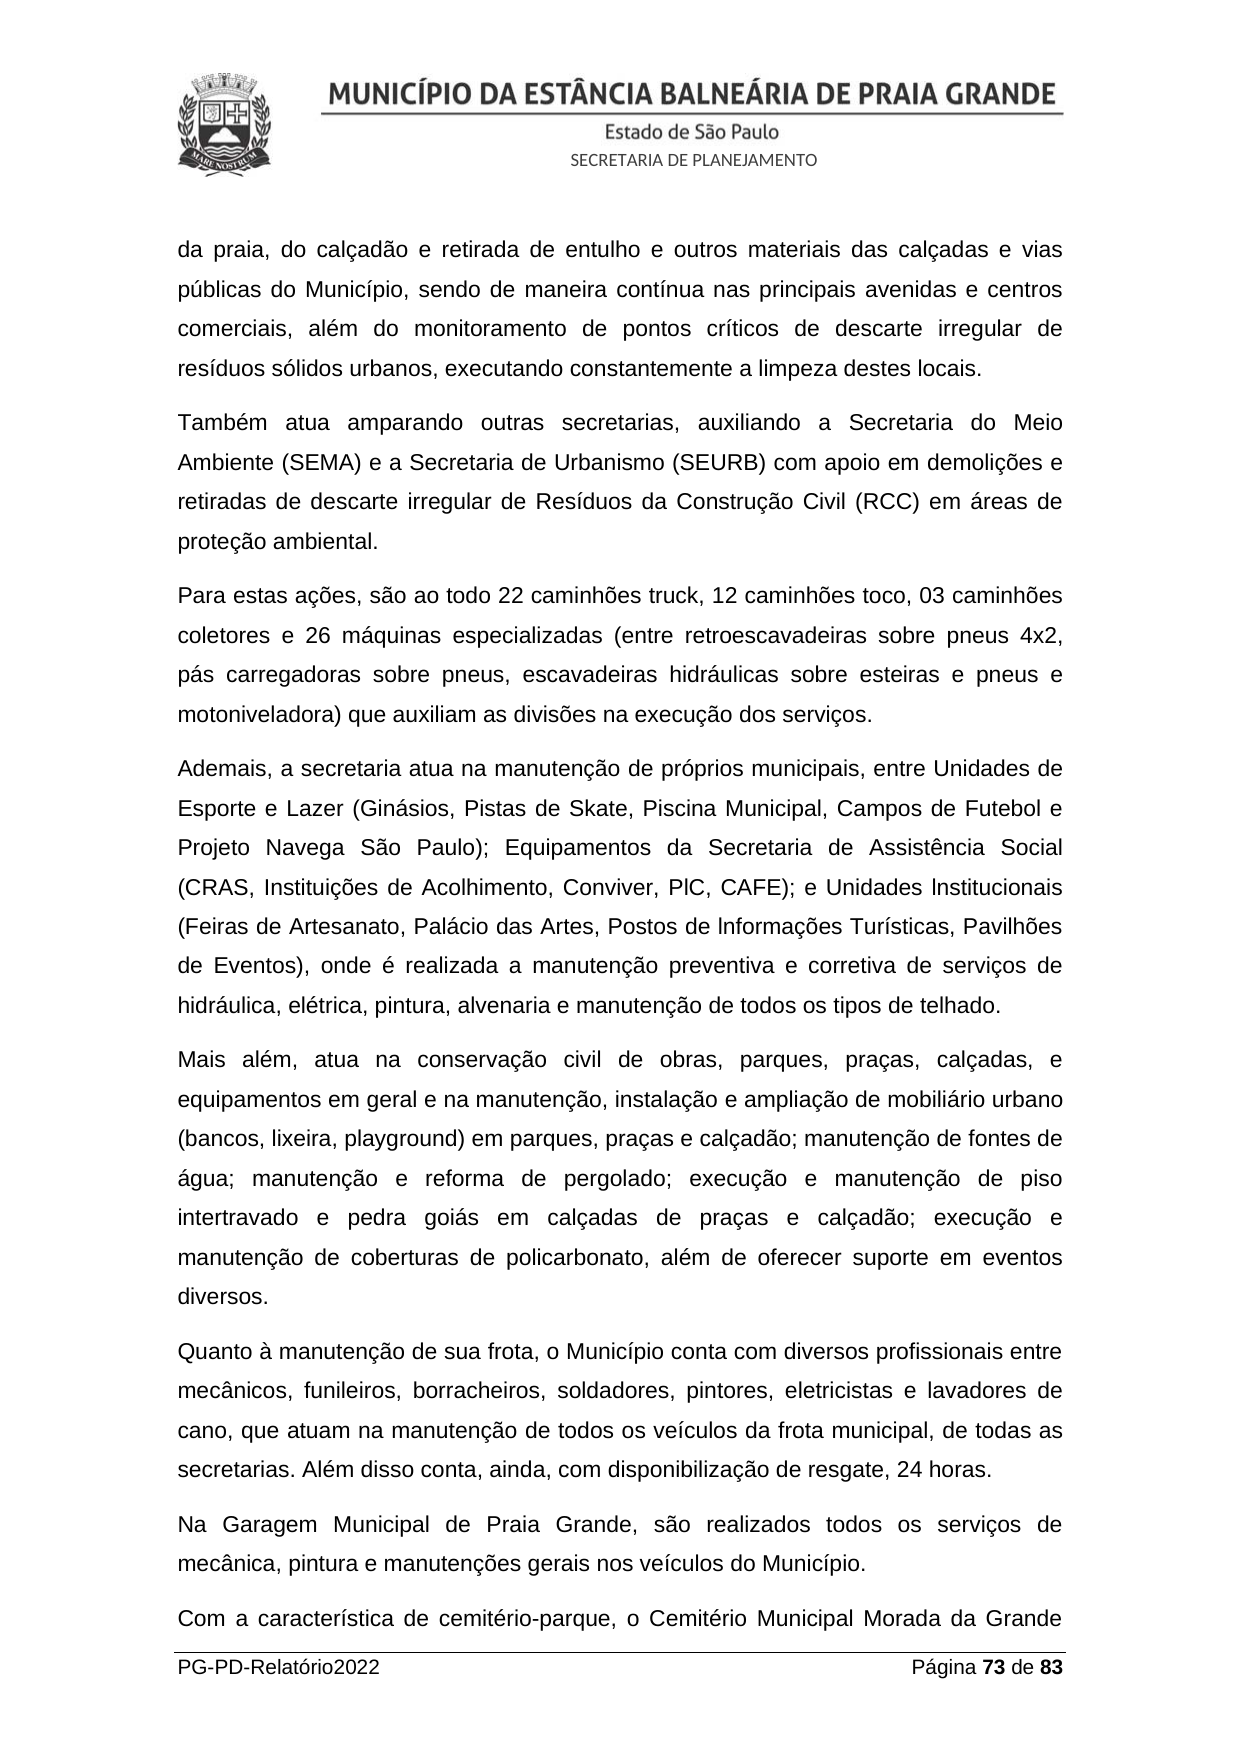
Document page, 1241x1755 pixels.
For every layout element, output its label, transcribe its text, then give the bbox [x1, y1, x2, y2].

text Na Garagem Municipal de Praia Grande, são realizados todos os serviços de mecânica, pintura e manutenções gerais nos veículos do Município. [177, 1511, 1063, 1576]
text Com a característica de cemitério-parque, o Cemitério Municipal Morada da Grande [177, 1604, 1063, 1631]
text Para estas ações, são ao todo 22 caminhões truck, 12 caminhões toco, 03 caminhões coletores e 26 máquinas especializadas (entre retroescavadeiras sobre pneus 4x2, pás carregadoras sobre pneus, escavadeiras hidráulicas sobre esteiras e pneus e motoniveladora) que auxiliam as divisões na execução dos serviços. [177, 582, 1063, 727]
text da praia, do calçadão e retirada de entulho e outros materiais das calçadas e vias públicas do Município, sendo de maneira contínua nas principais avenidas e centros comerciais, além do monitoramento de pontos críticos de descarte irregular de resíduos sólidos urbanos, executando constantemente a limpeza destes locais. [177, 236, 1063, 381]
text Ademais, a secretaria atua na manutenção de próprios municipais, entre Unidades de Esporte e Lazer (Ginásios, Pistas de Skate, Piscina Municipal, Campos de Futebol e Projeto Navega São Paulo); Equipamentos da Secretaria de Assistência Social (CRAS, Instituições de Acolhimento, Conviver, PlC, CAFE); e Unidades lnstitucionais (Feiras de Artesanato, Palácio das Artes, Postos de lnformações Turísticas, Pavilhões de Eventos), onde é realizada a manutenção preventiva e corretiva de serviços de hidráulica, elétrica, pintura, alvenaria e manutenção de todos os tipos de telhado. [177, 755, 1063, 1018]
text Também atua amparando outras secretarias, auxiliando a Secretaria do Meio Ambiente (SEMA) e a Secretaria de Urbanismo (SEURB) com apoio em demolições e retiradas de descarte irregular de Resíduos da Construção Civil (RCC) em áreas de proteção ambiental. [177, 409, 1063, 554]
text Mais além, atua na conservação civil de obras, parques, praças, calçadas, e equipamentos em geral e na manutenção, instalação e ampliação de mobiliário urbano (bancos, lixeira, playground) em parques, praças e calçadão; manutenção de fontes de água; manutenção e reforma de pergolado; execução e manutenção de piso intertravado e pedra goiás em calçadas de praças e calçadão; execução e manutenção de coberturas de policarbonato, além de oferecer suporte em eventos diversos. [177, 1046, 1063, 1309]
text Quanto à manutenção de sua frota, o Município conta com diversos profissionais entre mecânicos, funileiros, borracheiros, soldadores, pintores, eletricistas e lavadores de cano, que atuam na manutenção de todos os veículos da frota municipal, de todas as secretarias. Além disso conta, ainda, com disponibilização de resgate, 24 horas. [177, 1338, 1063, 1482]
